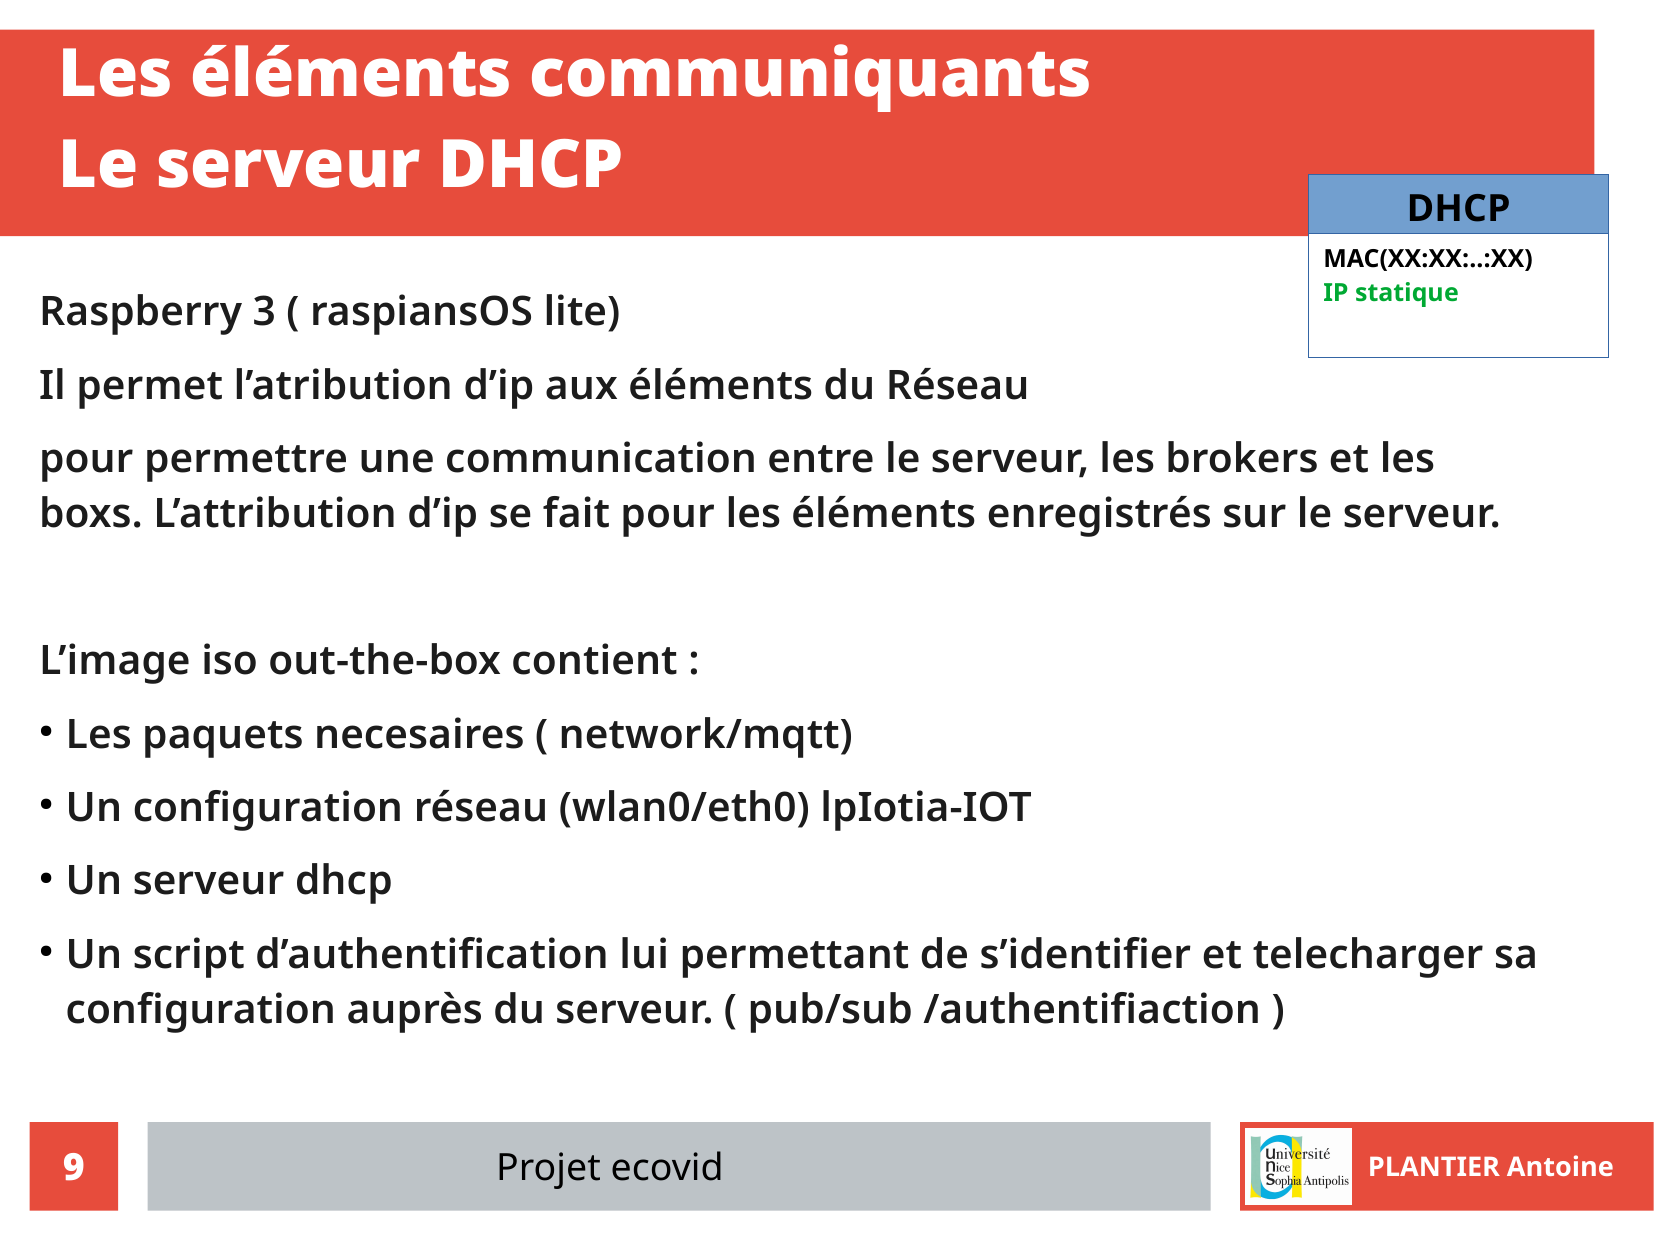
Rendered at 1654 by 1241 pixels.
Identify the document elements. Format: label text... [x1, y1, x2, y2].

list Raspberry 3 ( raspiansOS lite) Il permet l’atribution d’ip aux éléments du Réseau pour permettre une communication entre le serveur, les brokers et les boxs. L’attribution d’ip se fait pour les éléments enregistrés sur le serveur. L’image iso out-the-box contient : Les paquets necesaires ( network/mqtt) Un configuration réseau (wlan0/eth0) lpIotia-IOT Un serveur dhcp Un script d’authentification lui permettant de s’identifier et telecharger sa configuration auprès du serveur. ( pub/sub /authentifiaction ) [39, 282, 1546, 1051]
text_box MAC(XX:XX:..:XX) IP statique [1308, 233, 1609, 358]
text_box DHCP [1308, 174, 1609, 233]
title Les éléments communiquants Le serveur DHCP [59, 59, 1595, 207]
picture [1245, 1128, 1352, 1205]
